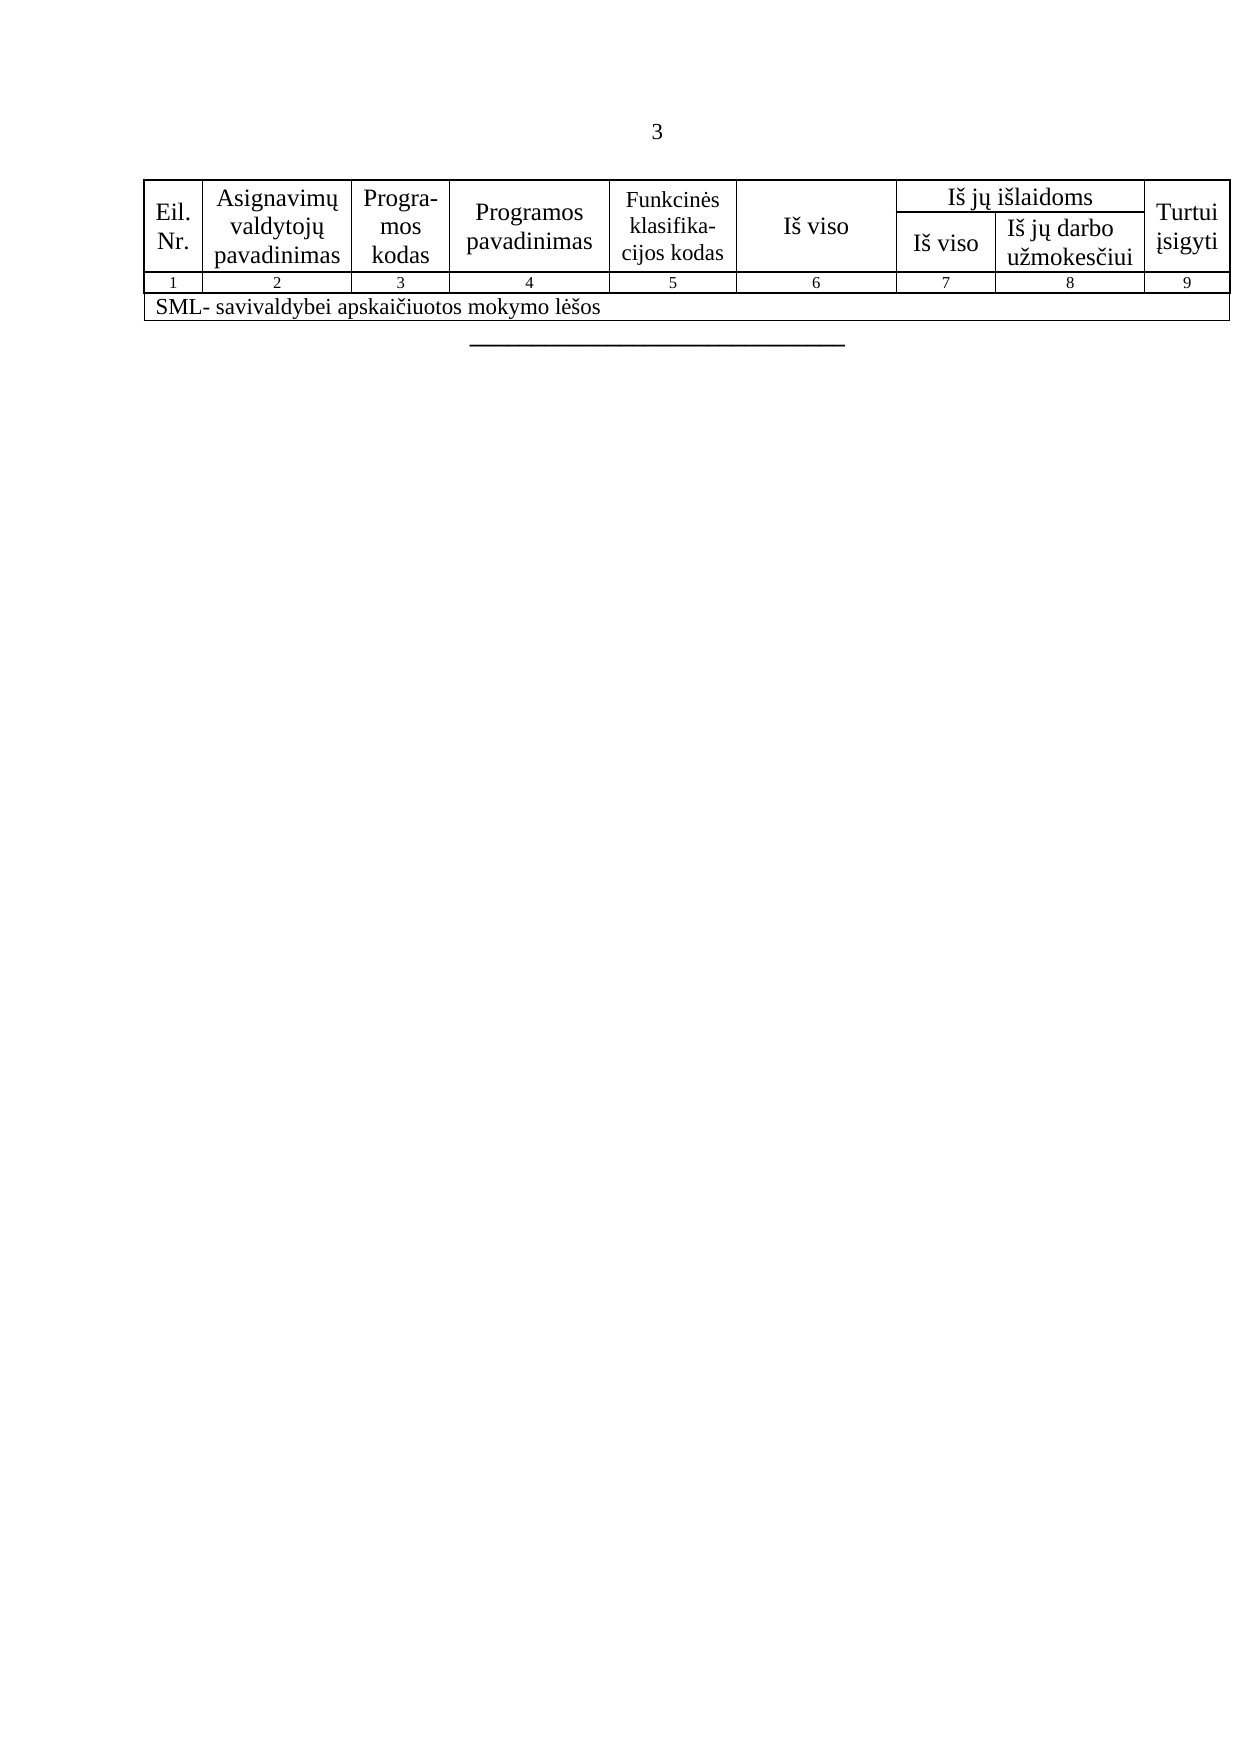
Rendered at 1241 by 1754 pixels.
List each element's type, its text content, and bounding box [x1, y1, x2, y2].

table_cell 6 [737, 273, 896, 292]
table_cell 7 [897, 273, 995, 292]
table_header Progra-mos kodas [352, 181, 449, 271]
table_cell 2 [203, 273, 351, 292]
table_cell 4 [450, 273, 609, 292]
table_cell 5 [610, 273, 736, 292]
table_cell 9 [1145, 273, 1229, 292]
table_header Funkcinės klasifika-cijos kodas [610, 181, 736, 271]
table_header Programos pavadinimas [450, 181, 609, 271]
table_cell 3 [352, 273, 449, 292]
table_cell 1 [145, 273, 202, 292]
table_cell Iš viso [897, 213, 995, 271]
table_header Iš jų išlaidoms [897, 181, 1144, 211]
table_header Iš viso [737, 181, 896, 271]
table_cell SML- savivaldybei apskaičiuotos mokymo lėšos [145, 294, 1229, 319]
table_header Asignavimų valdytojų pavadinimas [203, 181, 351, 271]
table_cell Iš jų darbo užmokesčiui [996, 213, 1144, 271]
text ______________________________ [133, 321, 1181, 349]
table_header Turtui įsigyti [1145, 181, 1229, 271]
table_cell 8 [996, 273, 1144, 292]
table_header Eil. Nr. [145, 181, 202, 271]
